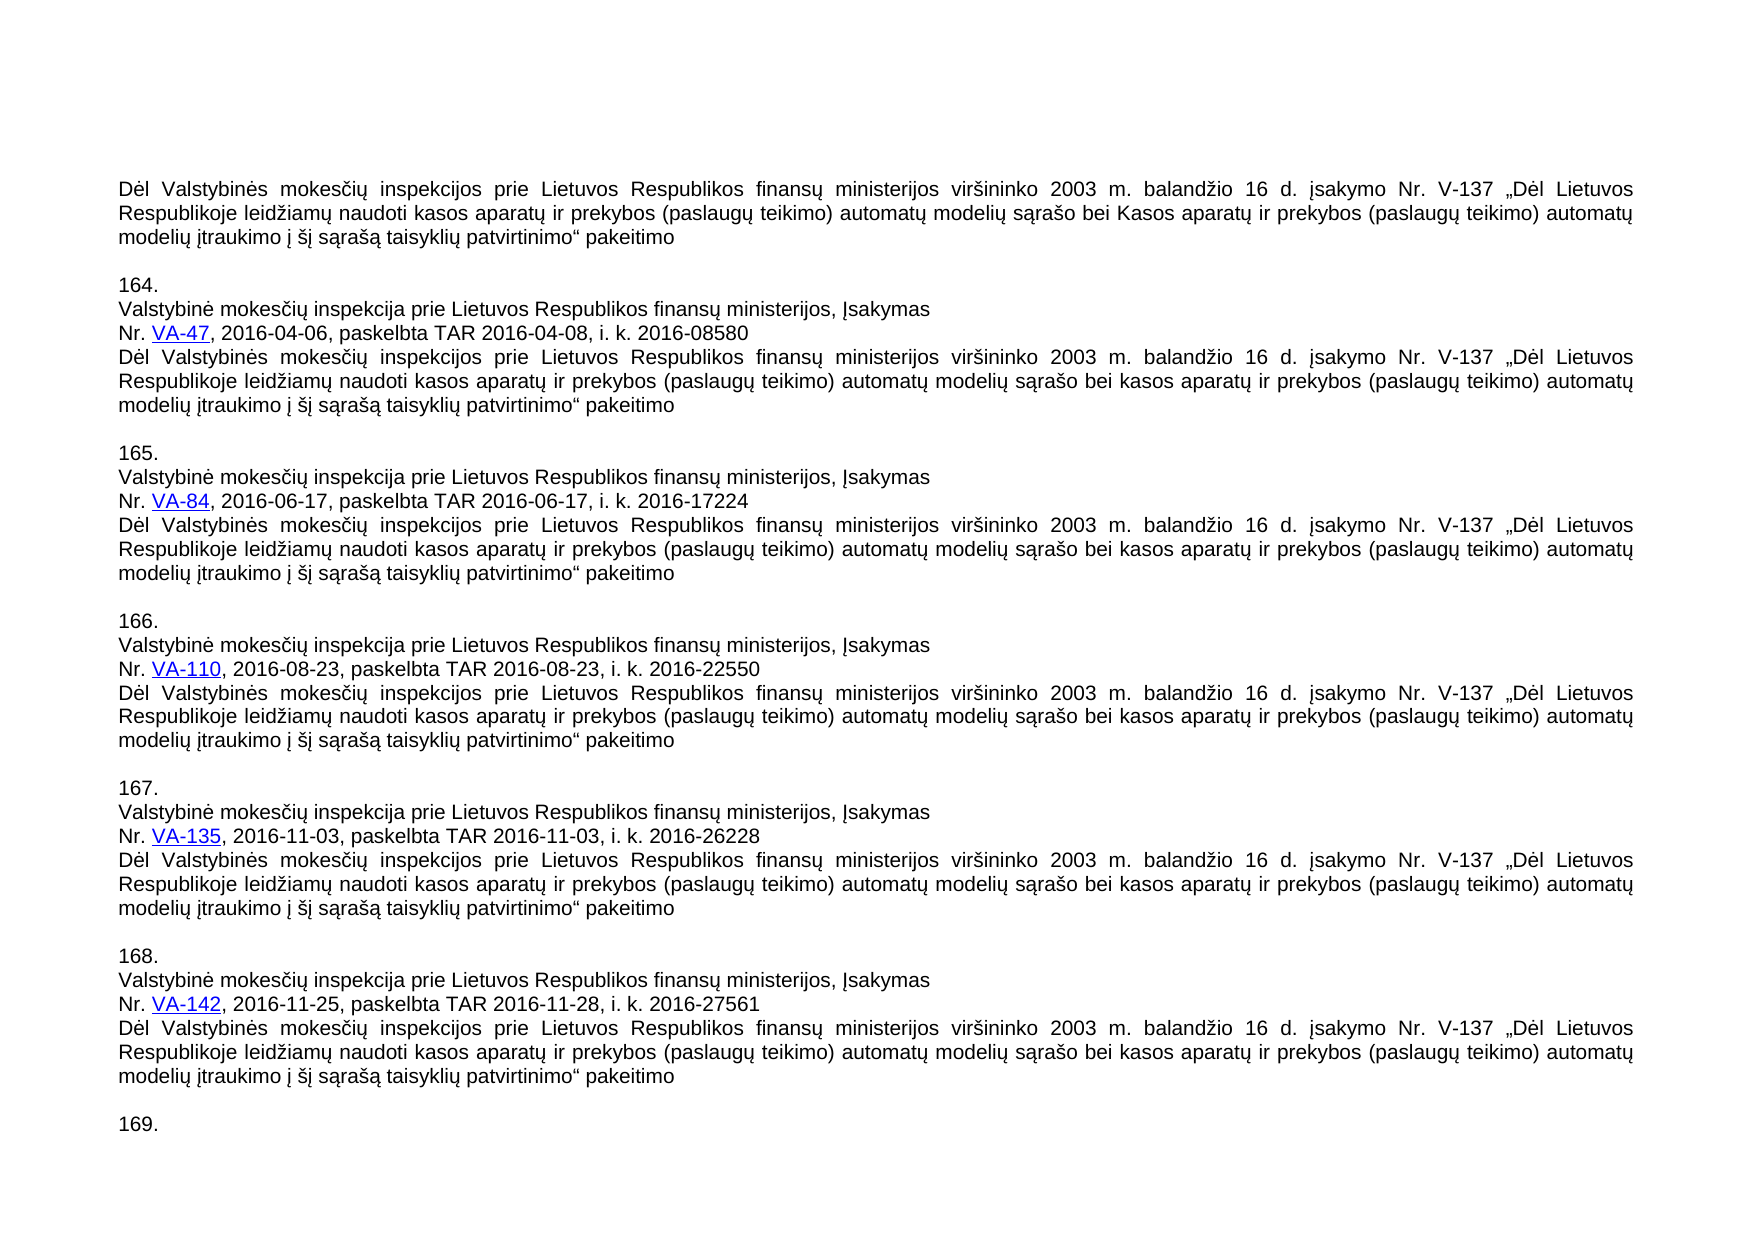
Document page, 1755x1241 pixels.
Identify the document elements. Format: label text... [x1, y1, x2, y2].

text 167. [118, 776, 1636, 800]
text Valstybinė mokesčių inspekcija prie Lietuvos Respublikos finansų ministerijos, Įsakymas [118, 800, 1636, 824]
text Valstybinė mokesčių inspekcija prie Lietuvos Respublikos finansų ministerijos, Įsakymas [118, 632, 1636, 656]
text Dėl Valstybinės mokesčių inspekcijos prie Lietuvos Respublikos finansų ministerijos viršininko 2003 m. balandžio 16 d. įsakymo Nr. V-137 „Dėl Lietuvos Respublikoje leidžiamų naudoti kasos aparatų ir prekybos (paslaugų teikimo) automatų modelių sąrašo bei Kasos aparatų ir prekybos (paslaugų teikimo) automatų modelių įtraukimo į šį sąrašą taisyklių patvirtinimo“ pakeitimo [118, 177, 1636, 249]
text Nr. VA-135, 2016-11-03, paskelbta TAR 2016-11-03, i. k. 2016-26228 [118, 824, 1636, 848]
text Dėl Valstybinės mokesčių inspekcijos prie Lietuvos Respublikos finansų ministerijos viršininko 2003 m. balandžio 16 d. įsakymo Nr. V-137 „Dėl Lietuvos Respublikoje leidžiamų naudoti kasos aparatų ir prekybos (paslaugų teikimo) automatų modelių sąrašo bei kasos aparatų ir prekybos (paslaugų teikimo) automatų modelių įtraukimo į šį sąrašą taisyklių patvirtinimo“ pakeitimo [118, 680, 1636, 752]
text 169. [118, 1112, 1636, 1136]
text 168. [118, 944, 1636, 968]
text 164. [118, 273, 1636, 297]
text Nr. VA-110, 2016-08-23, paskelbta TAR 2016-08-23, i. k. 2016-22550 [118, 656, 1636, 680]
text Valstybinė mokesčių inspekcija prie Lietuvos Respublikos finansų ministerijos, Įsakymas [118, 297, 1636, 321]
text 166. [118, 608, 1636, 632]
text Dėl Valstybinės mokesčių inspekcijos prie Lietuvos Respublikos finansų ministerijos viršininko 2003 m. balandžio 16 d. įsakymo Nr. V-137 „Dėl Lietuvos Respublikoje leidžiamų naudoti kasos aparatų ir prekybos (paslaugų teikimo) automatų modelių sąrašo bei kasos aparatų ir prekybos (paslaugų teikimo) automatų modelių įtraukimo į šį sąrašą taisyklių patvirtinimo“ pakeitimo [118, 848, 1636, 920]
text Valstybinė mokesčių inspekcija prie Lietuvos Respublikos finansų ministerijos, Įsakymas [118, 968, 1636, 992]
text Dėl Valstybinės mokesčių inspekcijos prie Lietuvos Respublikos finansų ministerijos viršininko 2003 m. balandžio 16 d. įsakymo Nr. V-137 „Dėl Lietuvos Respublikoje leidžiamų naudoti kasos aparatų ir prekybos (paslaugų teikimo) automatų modelių sąrašo bei kasos aparatų ir prekybos (paslaugų teikimo) automatų modelių įtraukimo į šį sąrašą taisyklių patvirtinimo“ pakeitimo [118, 345, 1636, 417]
text Dėl Valstybinės mokesčių inspekcijos prie Lietuvos Respublikos finansų ministerijos viršininko 2003 m. balandžio 16 d. įsakymo Nr. V-137 „Dėl Lietuvos Respublikoje leidžiamų naudoti kasos aparatų ir prekybos (paslaugų teikimo) automatų modelių sąrašo bei kasos aparatų ir prekybos (paslaugų teikimo) automatų modelių įtraukimo į šį sąrašą taisyklių patvirtinimo“ pakeitimo [118, 1016, 1636, 1088]
text Valstybinė mokesčių inspekcija prie Lietuvos Respublikos finansų ministerijos, Įsakymas [118, 465, 1636, 489]
text 165. [118, 441, 1636, 465]
text Dėl Valstybinės mokesčių inspekcijos prie Lietuvos Respublikos finansų ministerijos viršininko 2003 m. balandžio 16 d. įsakymo Nr. V-137 „Dėl Lietuvos Respublikoje leidžiamų naudoti kasos aparatų ir prekybos (paslaugų teikimo) automatų modelių sąrašo bei kasos aparatų ir prekybos (paslaugų teikimo) automatų modelių įtraukimo į šį sąrašą taisyklių patvirtinimo“ pakeitimo [118, 513, 1636, 584]
text Nr. VA-47, 2016-04-06, paskelbta TAR 2016-04-08, i. k. 2016-08580 [118, 321, 1636, 345]
text Nr. VA-84, 2016-06-17, paskelbta TAR 2016-06-17, i. k. 2016-17224 [118, 489, 1636, 513]
text Nr. VA-142, 2016-11-25, paskelbta TAR 2016-11-28, i. k. 2016-27561 [118, 992, 1636, 1016]
